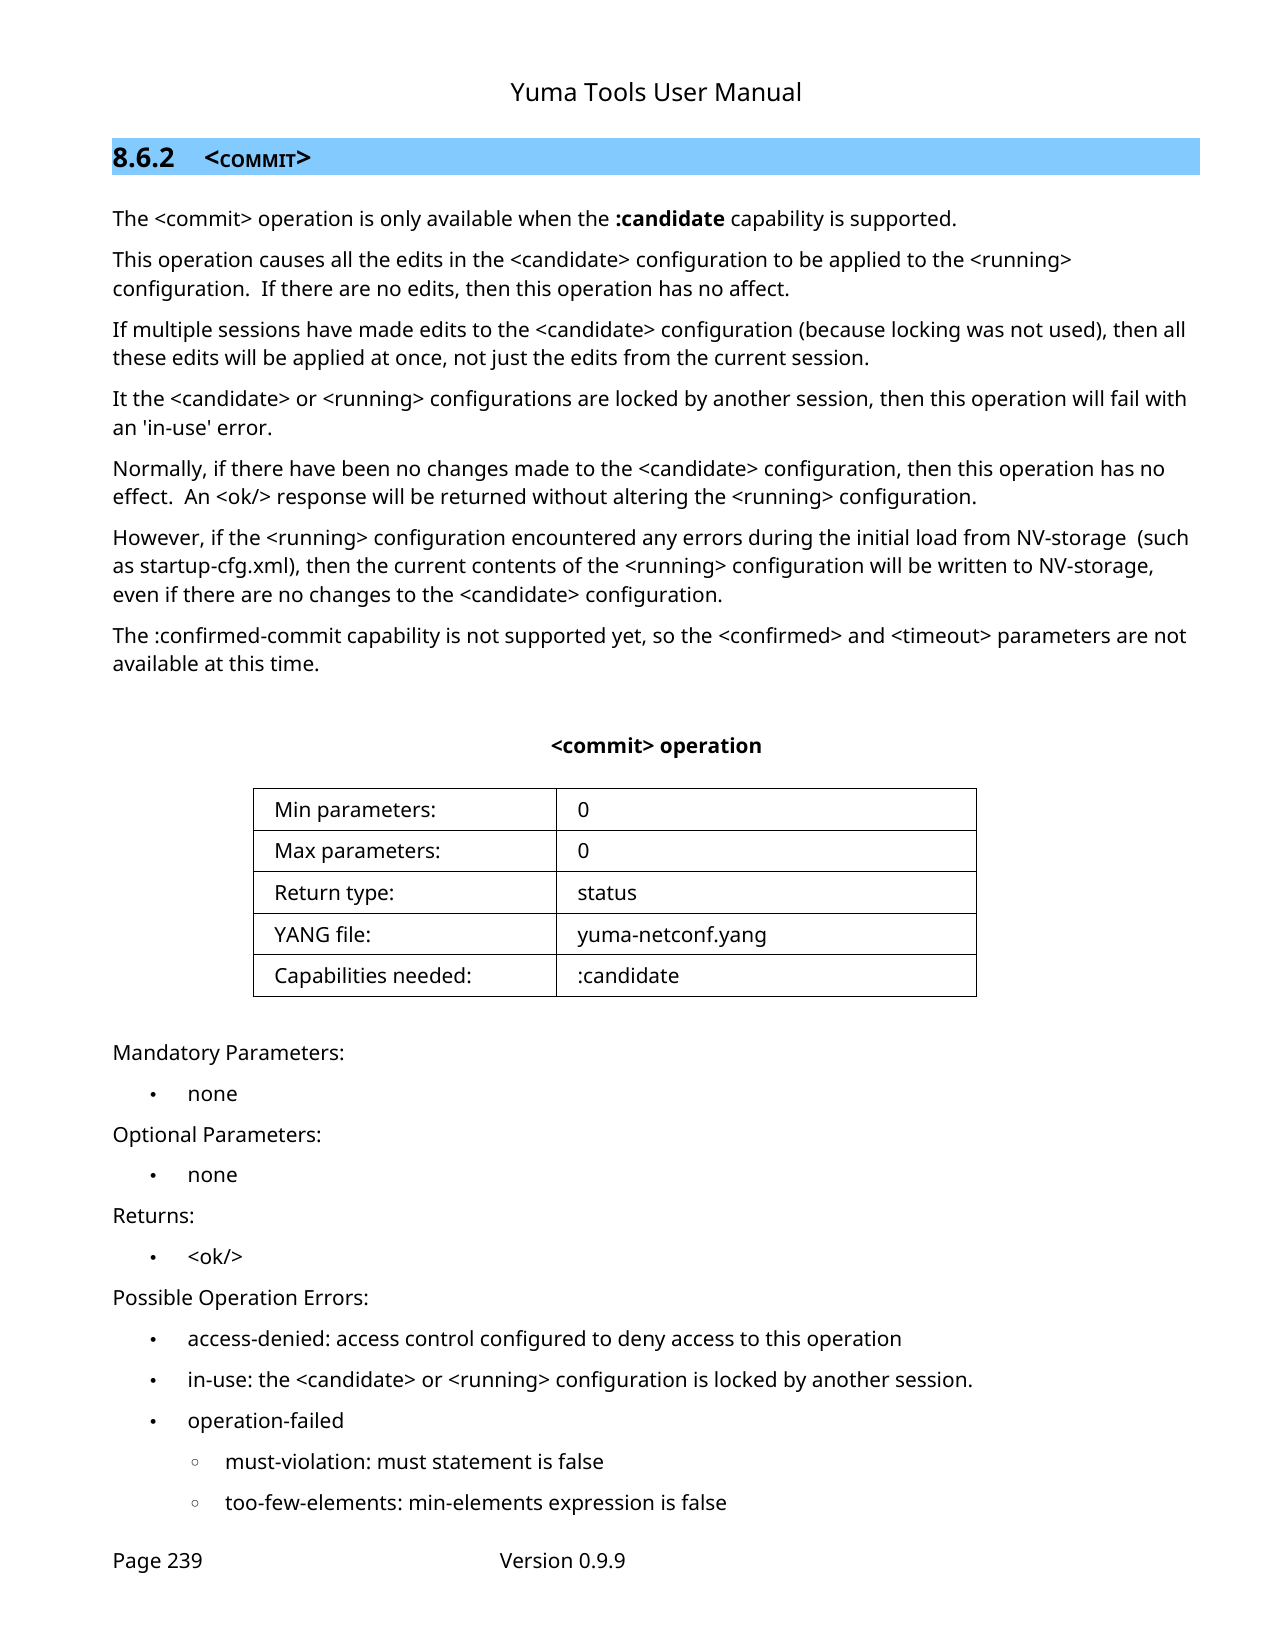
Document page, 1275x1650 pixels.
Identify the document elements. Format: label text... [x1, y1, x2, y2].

table_header Min parameters: [254, 789, 556, 829]
table_header 0 [557, 789, 976, 829]
text Normally, if there have been no changes made to the <candidate> configuration, then this operation has no effect. An <ok/> response will be returned without altering the <running> configuration. [112, 454, 1200, 511]
table_cell :candidate [557, 955, 976, 996]
list access-denied: access control configured to deny access to this operation [150, 1324, 1200, 1353]
table_cell status [557, 872, 976, 913]
table_cell Max parameters: [254, 831, 556, 871]
text The <commit> operation is only available when the :candidate capability is supported. [112, 204, 1200, 233]
text This operation causes all the edits in the <candidate> configuration to be applied to the <running> configuration. If there are no edits, then this operation has no affect. [112, 246, 1200, 302]
table_cell Capabilities needed: [254, 955, 556, 996]
list <ok/> [150, 1242, 1200, 1271]
list none [150, 1161, 1200, 1189]
table_cell 0 [557, 831, 976, 871]
text If multiple sessions have made edits to the <candidate> configuration (because locking was not used), then all these edits will be applied at once, not just the edits from the current session. [112, 315, 1200, 372]
list must-violation: must statement is false [187, 1447, 1200, 1476]
list operation-failed [150, 1406, 1200, 1435]
table_cell yuma-netconf.yang [557, 914, 976, 954]
text The :confirmed-commit capability is not supported yet, so the <confirmed> and <timeout> parameters are not available at this time. [112, 621, 1200, 678]
list too-few-elements: min-elements expression is false [187, 1488, 1200, 1517]
table_cell Return type: [254, 872, 556, 913]
text Returns: [112, 1202, 1200, 1230]
text Optional Parameters: [112, 1120, 1200, 1148]
text However, if the <running> configuration encountered any errors during the initial load from NV-storage (such as startup-cfg.xml), then the current contents of the <running> configuration will be written to NV-storage, even if there are no changes to the <candidate> configuration. [112, 523, 1200, 608]
text Possible Operation Errors: [112, 1283, 1200, 1312]
text Mandatory Parameters: [112, 1038, 1200, 1066]
table_cell YANG file: [254, 914, 556, 954]
text It the <candidate> or <running> configurations are locked by another session, then this operation will fail with an 'in-use' error. [112, 384, 1200, 441]
list none [150, 1079, 1200, 1107]
subtitle <commit> operation [127, 731, 1185, 759]
subtitle <commit> [112, 138, 1200, 175]
list in-use: the <candidate> or <running> configuration is locked by another session. [150, 1365, 1200, 1394]
